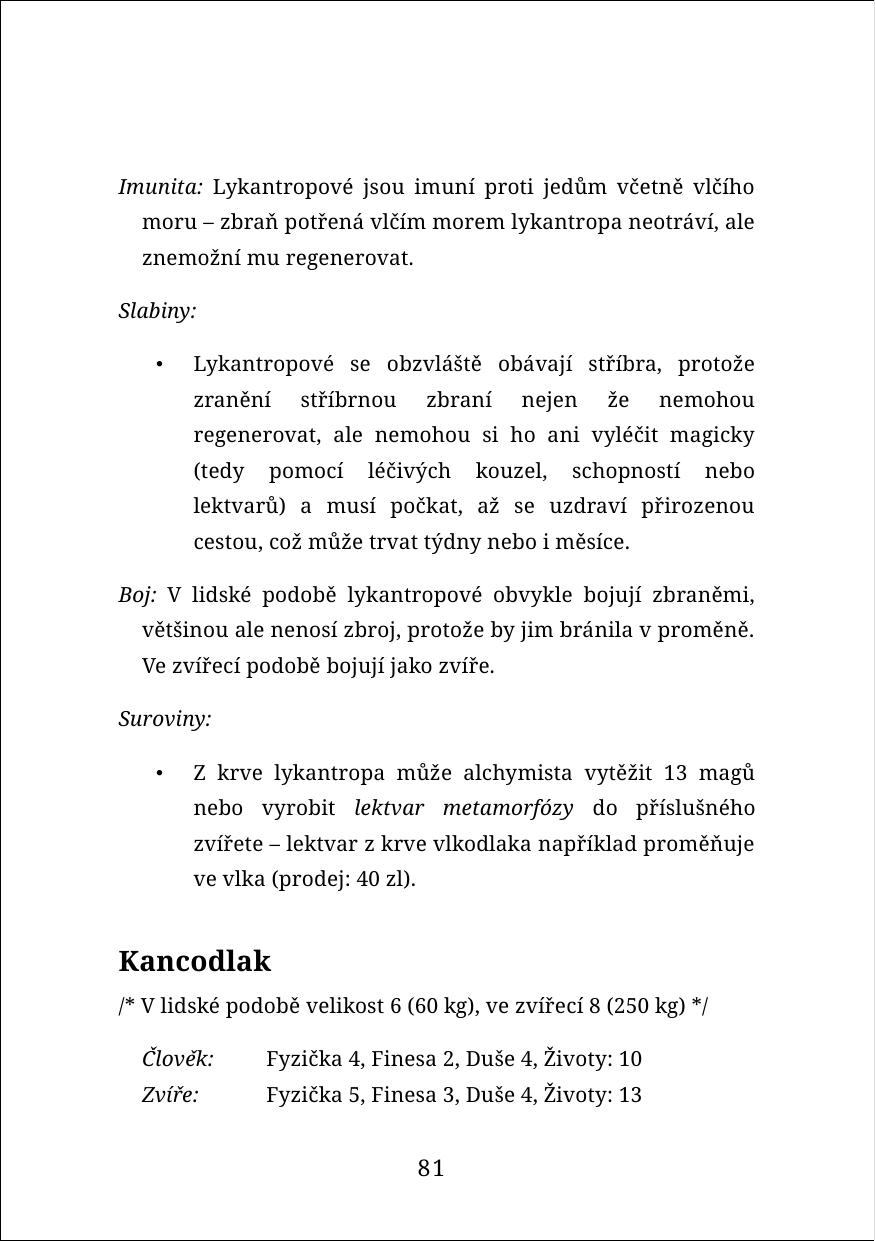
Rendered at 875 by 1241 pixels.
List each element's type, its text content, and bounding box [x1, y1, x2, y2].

subtitle Kancodlak [118, 941, 756, 979]
text Boj: V lidské podobě lykantropové obvykle bojují zbraněmi, většinou ale nenosí zbroj, protože by jim bránila v proměně. Ve zvířecí podobě bojují jako zvíře. [118, 580, 756, 679]
text Slabiny: [118, 296, 756, 324]
text Suroviny: [118, 704, 756, 733]
text Člověk: Fyzička 4, Finesa 2, Duše 4, Životy: 10 [142, 1044, 756, 1073]
text /* V lidské podobě velikost 6 (60 kg), ve zvířecí 8 (250 kg) */ [118, 991, 756, 1019]
list Lykantropové se obzvláště obávají stříbra, protože zranění stříbrnou zbraní nejen že nemohou regenerovat, ale nemohou si ho ani vyléčit magicky (tedy pomocí léčivých kouzel, schopností nebo lektvarů) a musí počkat, až se uzdraví přirozenou cestou, což může trvat týdny nebo i měsíce. [156, 349, 756, 555]
text Zvíře: Fyzička 5, Finesa 3, Duše 4, Životy: 13 [142, 1080, 756, 1108]
list Z krve lykantropa může alchymista vytěžit 13 magů nebo vyrobit lektvar metamorfózy do příslušného zvířete – lektvar z krve vlkodlaka například proměňuje ve vlka (prodej: 40 zl). [156, 758, 756, 893]
text Imunita: Lykantropové jsou imuní proti jedům včetně vlčího moru – zbraň potřená vlčím morem lykantropa neotráví, ale znemožní mu regenerovat. [118, 172, 756, 271]
